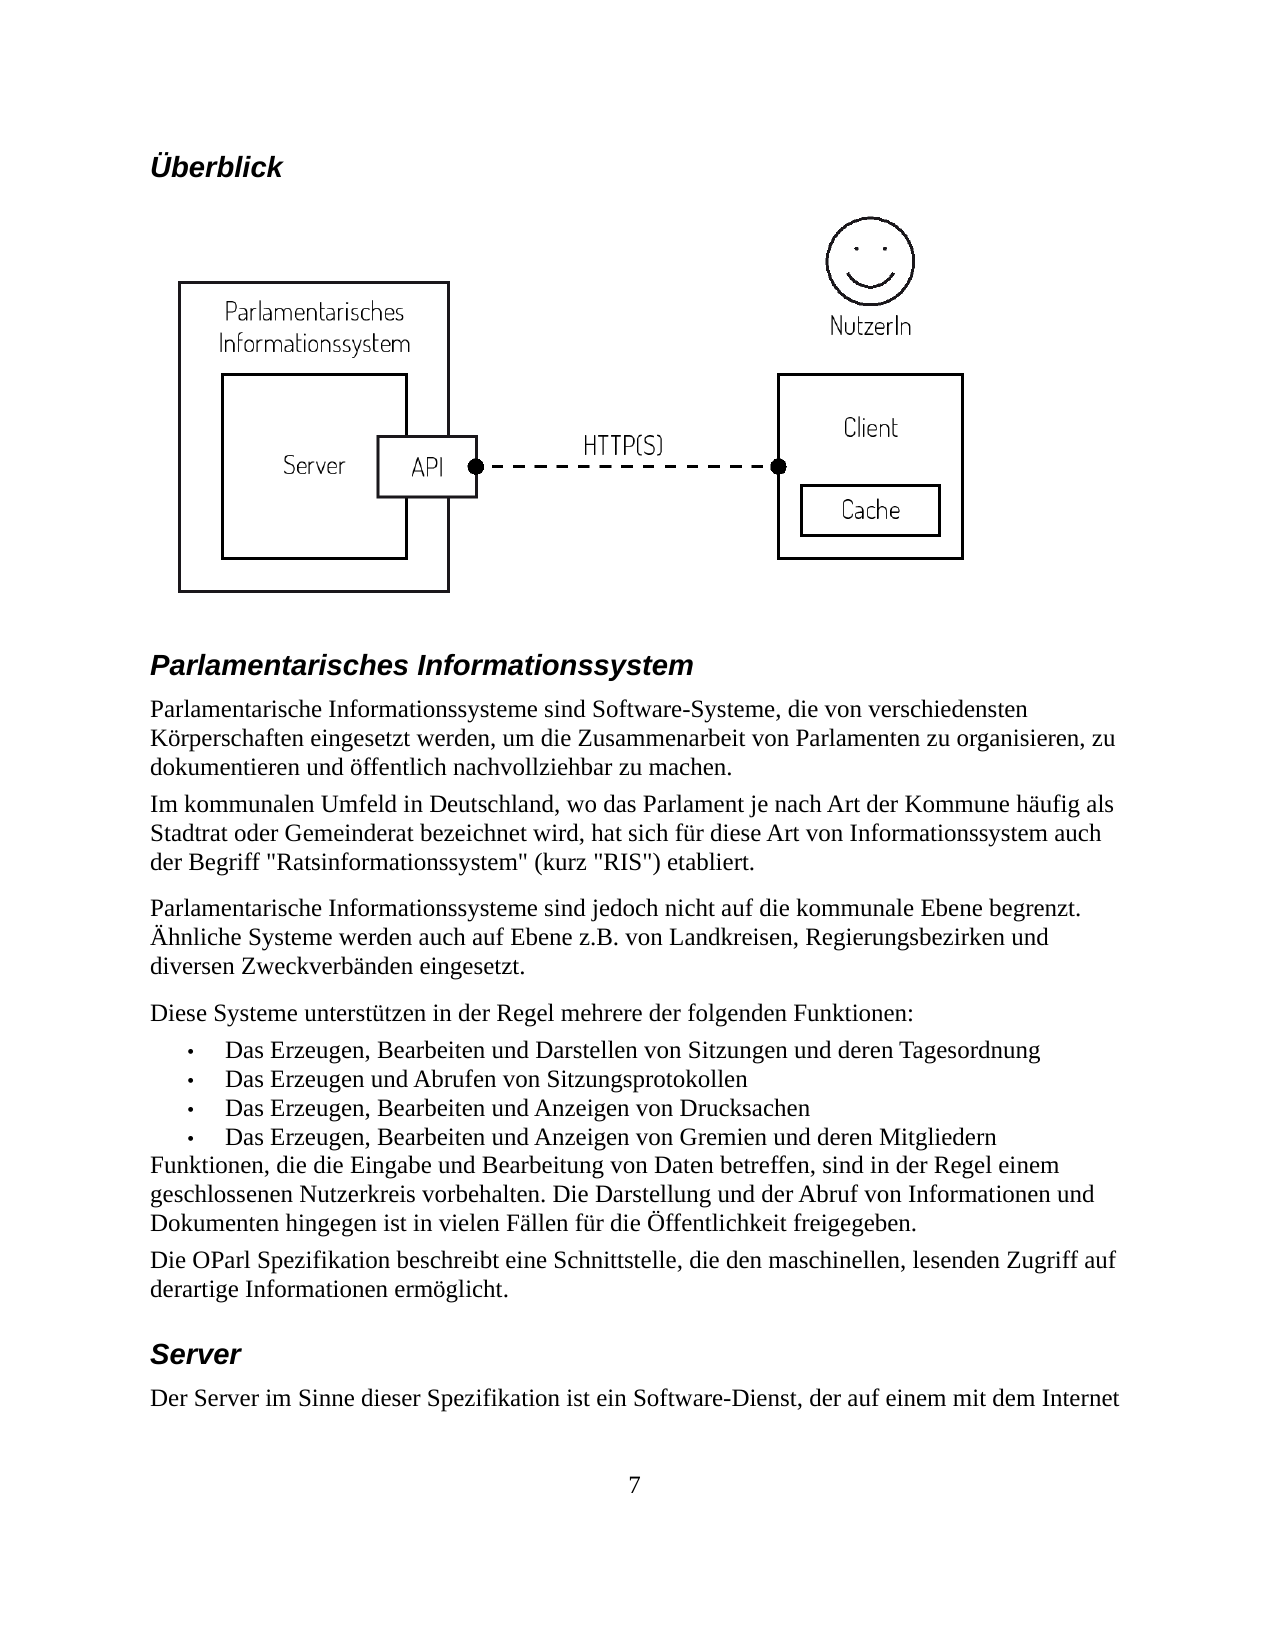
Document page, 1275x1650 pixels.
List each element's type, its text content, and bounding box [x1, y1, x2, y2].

text Die OParl Spezifikation beschreibt eine Schnittstelle, die den maschinellen, lesenden Zugriff auf derartige Informationen ermöglicht. [150, 1246, 1125, 1303]
picture [150, 196, 990, 624]
subtitle Parlamentarisches Informationssystem [150, 648, 1125, 682]
text Parlamentarische Informationssysteme sind jedoch nicht auf die kommunale Ebene begrenzt. Ähnliche Systeme werden auch auf Ebene z.B. von Landkreisen, Regierungsbezirken und diversen Zweckverbänden eingesetzt. [150, 893, 1125, 980]
text Der Server im Sinne dieser Spezifikation ist ein Software-Dienst, der auf einem mit dem Internet [150, 1383, 1125, 1412]
subtitle Überblick [150, 150, 1125, 183]
text Funktionen, die die Eingabe und Bearbeitung von Daten betreffen, sind in der Regel einem geschlossenen Nutzerkreis vorbehalten. Die Darstellung und der Abruf von Informationen und Dokumenten hingegen ist in vielen Fällen für die Öffentlichkeit freigegeben. [150, 1150, 1125, 1237]
list Das Erzeugen, Bearbeiten und Darstellen von Sitzungen und deren Tagesordnung [187, 1035, 1125, 1064]
list Das Erzeugen, Bearbeiten und Anzeigen von Drucksachen [187, 1093, 1125, 1122]
list Das Erzeugen und Abrufen von Sitzungsprotokollen [187, 1064, 1125, 1093]
text Im kommunalen Umfeld in Deutschland, wo das Parlament je nach Art der Kommune häufig als Stadtrat oder Gemeinderat bezeichnet wird, hat sich für diese Art von Informationssystem auch der Begriff "Ratsinformationssystem" (kurz "RIS") etabliert. [150, 789, 1125, 876]
list Das Erzeugen, Bearbeiten und Anzeigen von Gremien und deren Mitgliedern [187, 1122, 1125, 1150]
text Parlamentarische Informationssysteme sind Software-Systeme, die von verschiedensten Körperschaften eingesetzt werden, um die Zusammenarbeit von Parlamenten zu organisieren, zu dokumentieren und öffentlich nachvollziehbar zu machen. [150, 694, 1125, 780]
subtitle Server [150, 1337, 1125, 1371]
text Diese Systeme unterstützen in der Regel mehrere der folgenden Funktionen: [150, 998, 1125, 1026]
